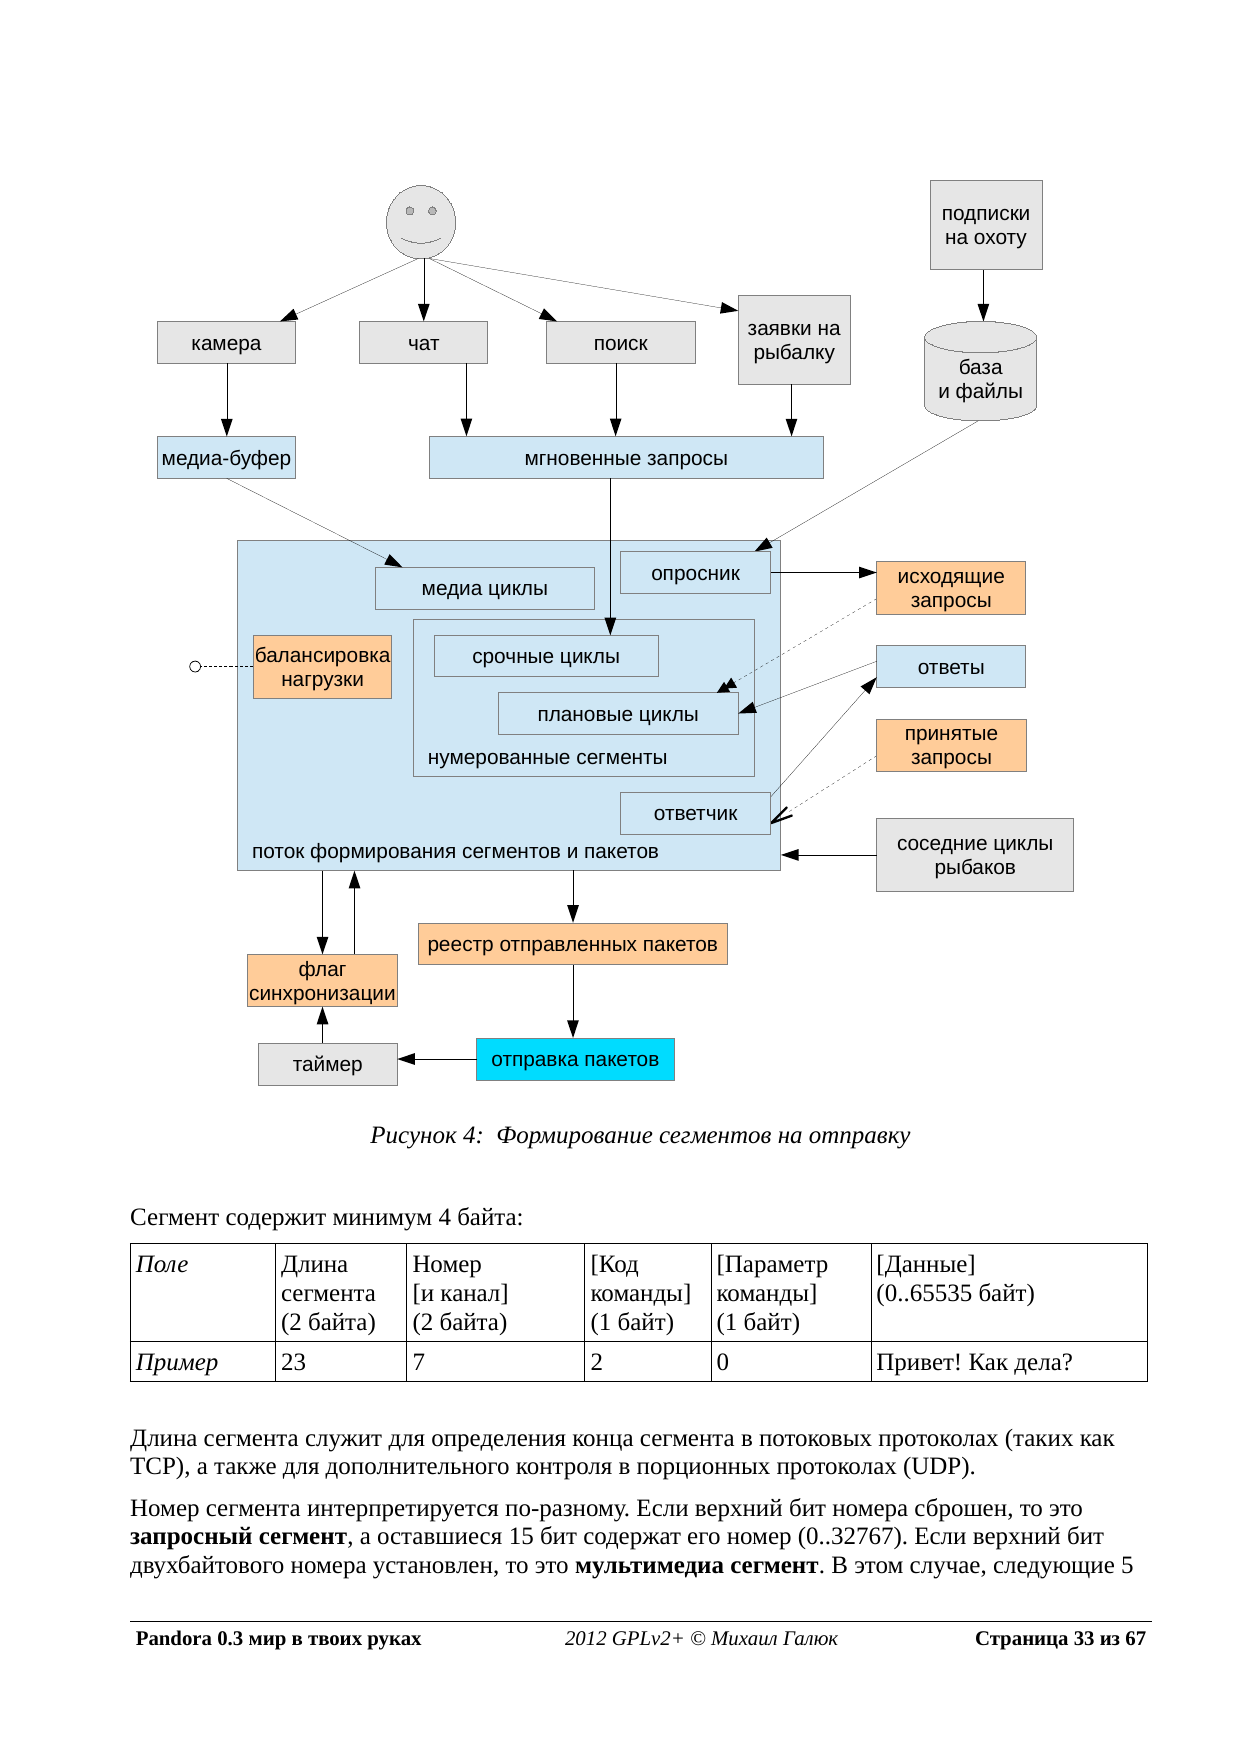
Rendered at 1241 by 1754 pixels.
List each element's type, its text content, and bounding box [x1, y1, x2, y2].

table_cell 7 [407, 1342, 584, 1381]
table_header [Параметр команды] (1 байт) [712, 1244, 871, 1341]
table_header Длина сегмента (2 байта) [276, 1244, 406, 1341]
text Длина сегмента служит для определения конца сегмента в потоковых протоколах (таких как TCP), а также для дополнительного контроля в порционных протоколах (UDP). [130, 1423, 1152, 1480]
text Номер сегмента интерпретируется по-разному. Если верхний бит номера сброшен, то это запросный сегмент, а оставшиеся 15 бит содержат его номер (0..32767). Если верхний бит двухбайтового номера установлен, то это мультимедиа сегмент. В этом случае, следующие 5 [130, 1493, 1152, 1579]
table_header Номер [и канал] (2 байта) [407, 1244, 584, 1341]
table_cell Привет! Как дела? [872, 1342, 1147, 1381]
table_cell 23 [276, 1342, 406, 1381]
table_header [Данные] (0..65535 байт) [872, 1244, 1147, 1341]
table_cell 0 [712, 1342, 871, 1381]
text Сегмент содержит минимум 4 байта: [130, 1202, 1152, 1231]
table_header [Код команды] (1 байт) [585, 1244, 711, 1341]
table_header Поле [131, 1244, 275, 1341]
text Рисунок 4: Формирование сегментов на отправку [127, 1120, 1155, 1149]
table_cell 2 [585, 1342, 711, 1381]
table_cell Пример [131, 1342, 275, 1381]
